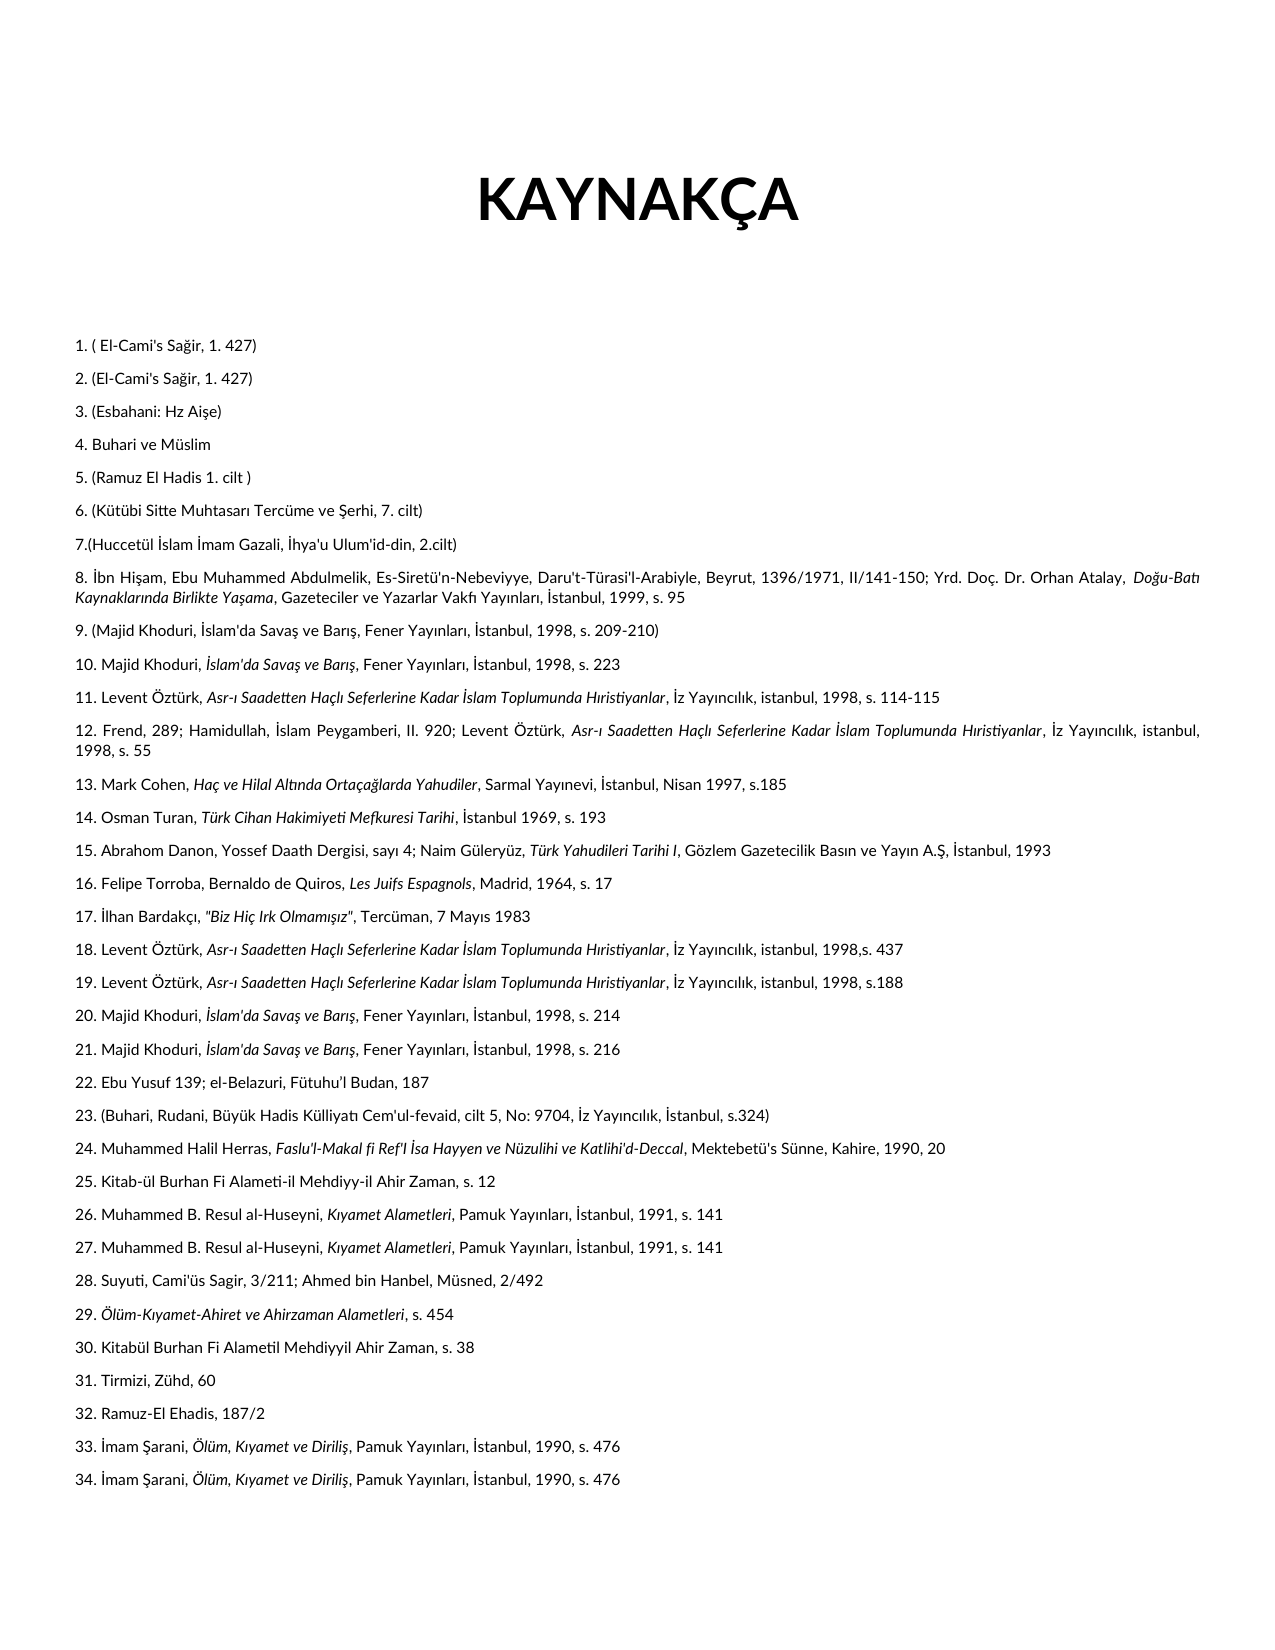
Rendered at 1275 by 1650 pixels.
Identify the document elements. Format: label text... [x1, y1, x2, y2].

text 29. Ölüm-Kıyamet-Ahiret ve Ahirzaman Alametleri, s. 454 [75, 1304, 1200, 1323]
text 14. Osman Turan, Türk Cihan Hakimiyeti Mefkuresi Tarihi, İstanbul 1969, s. 193 [75, 808, 1200, 826]
text 5. (Ramuz El Hadis 1. cilt ) [75, 468, 1200, 487]
text 26. Muhammed B. Resul al-Huseyni, Kıyamet Alametleri, Pamuk Yayınları, İstanbul, 1991, s. 141 [75, 1205, 1200, 1224]
subtitle KAYNAKÇA [75, 162, 1200, 232]
text 25. Kitab-ül Burhan Fi Alameti-il Mehdiyy-il Ahir Zaman, s. 12 [75, 1172, 1200, 1191]
text 31. Tirmizi, Zühd, 60 [75, 1371, 1200, 1389]
text 17. İlhan Bardakçı, "Biz Hiç Irk Olmamışız", Tercüman, 7 Mayıs 1983 [75, 907, 1200, 926]
text 15. Abrahom Danon, Yossef Daath Dergisi, sayı 4; Naim Güleryüz, Türk Yahudileri Tarihi I, Gözlem Gazetecilik Basın ve Yayın A.Ş, İstanbul, 1993 [75, 841, 1200, 859]
text 11. Levent Öztürk, Asr-ı Saadetten Haçlı Seferlerine Kadar İslam Toplumunda Hıristiyanlar, İz Yayıncılık, istanbul, 1998, s. 114-115 [75, 688, 1200, 706]
text 6. (Kütübi Sitte Muhtasarı Tercüme ve Şerhi, 7. cilt) [75, 501, 1200, 520]
text 33. İmam Şarani, Ölüm, Kıyamet ve Diriliş, Pamuk Yayınları, İstanbul, 1990, s. 476 [75, 1437, 1200, 1456]
text 21. Majid Khoduri, İslam'da Savaş ve Barış, Fener Yayınları, İstanbul, 1998, s. 216 [75, 1039, 1200, 1058]
text 3. (Esbahani: Hz Aişe) [75, 402, 1200, 421]
text 8. İbn Hişam, Ebu Muhammed Abdulmelik, Es-Siretü'n-Nebeviyye, Daru't-Türasi'l-Arabiyle, Beyrut, 1396/1971, II/141-150; Yrd. Doç. Dr. Orhan Atalay, Doğu-Batı Kaynaklarında Birlikte Yaşama, Gazeteciler ve Yazarlar Vakfı Yayınları, İstanbul, 1999, s. 95 [75, 568, 1200, 607]
text 7.(Huccetül İslam İmam Gazali, İhya'u Ulum'id-din, 2.cilt) [75, 534, 1200, 553]
text 32. Ramuz-El Ehadis, 187/2 [75, 1404, 1200, 1423]
text 28. Suyuti, Cami'üs Sagir, 3/211; Ahmed bin Hanbel, Müsned, 2/492 [75, 1271, 1200, 1290]
text 2. (El-Cami's Sağir, 1. 427) [75, 369, 1200, 388]
text 18. Levent Öztürk, Asr-ı Saadetten Haçlı Seferlerine Kadar İslam Toplumunda Hıristiyanlar, İz Yayıncılık, istanbul, 1998,s. 437 [75, 940, 1200, 959]
text 23. (Buhari, Rudani, Büyük Hadis Külliyatı Cem'ul-fevaid, cilt 5, No: 9704, İz Yayıncılık, İstanbul, s.324) [75, 1106, 1200, 1124]
text 20. Majid Khoduri, İslam'da Savaş ve Barış, Fener Yayınları, İstanbul, 1998, s. 214 [75, 1006, 1200, 1025]
text 1. ( El-Cami's Sağir, 1. 427) [75, 336, 1200, 354]
text 27. Muhammed B. Resul al-Huseyni, Kıyamet Alametleri, Pamuk Yayınları, İstanbul, 1991, s. 141 [75, 1238, 1200, 1257]
text 24. Muhammed Halil Herras, Faslu'l-Makal fi Ref'I İsa Hayyen ve Nüzulihi ve Katlihi'd-Deccal, Mektebetü's Sünne, Kahire, 1990, 20 [75, 1139, 1200, 1158]
text 16. Felipe Torroba, Bernaldo de Quiros, Les Juifs Espagnols, Madrid, 1964, s. 17 [75, 874, 1200, 893]
text 4. Buhari ve Müslim [75, 435, 1200, 454]
text 10. Majid Khoduri, İslam'da Savaş ve Barış, Fener Yayınları, İstanbul, 1998, s. 223 [75, 654, 1200, 673]
text 22. Ebu Yusuf 139; el-Belazuri, Fütuhu’l Budan, 187 [75, 1073, 1200, 1091]
text 9. (Majid Khoduri, İslam'da Savaş ve Barış, Fener Yayınları, İstanbul, 1998, s. 209-210) [75, 621, 1200, 640]
text 12. Frend, 289; Hamidullah, İslam Peygamberi, II. 920; Levent Öztürk, Asr-ı Saadetten Haçlı Seferlerine Kadar İslam Toplumunda Hıristiyanlar, İz Yayıncılık, istanbul, 1998, s. 55 [75, 721, 1200, 760]
text 30. Kitabül Burhan Fi Alametil Mehdiyyil Ahir Zaman, s. 38 [75, 1338, 1200, 1356]
text 34. İmam Şarani, Ölüm, Kıyamet ve Diriliş, Pamuk Yayınları, İstanbul, 1990, s. 476 [75, 1470, 1200, 1489]
text 13. Mark Cohen, Haç ve Hilal Altında Ortaçağlarda Yahudiler, Sarmal Yayınevi, İstanbul, Nisan 1997, s.185 [75, 774, 1200, 793]
text 19. Levent Öztürk, Asr-ı Saadetten Haçlı Seferlerine Kadar İslam Toplumunda Hıristiyanlar, İz Yayıncılık, istanbul, 1998, s.188 [75, 973, 1200, 992]
